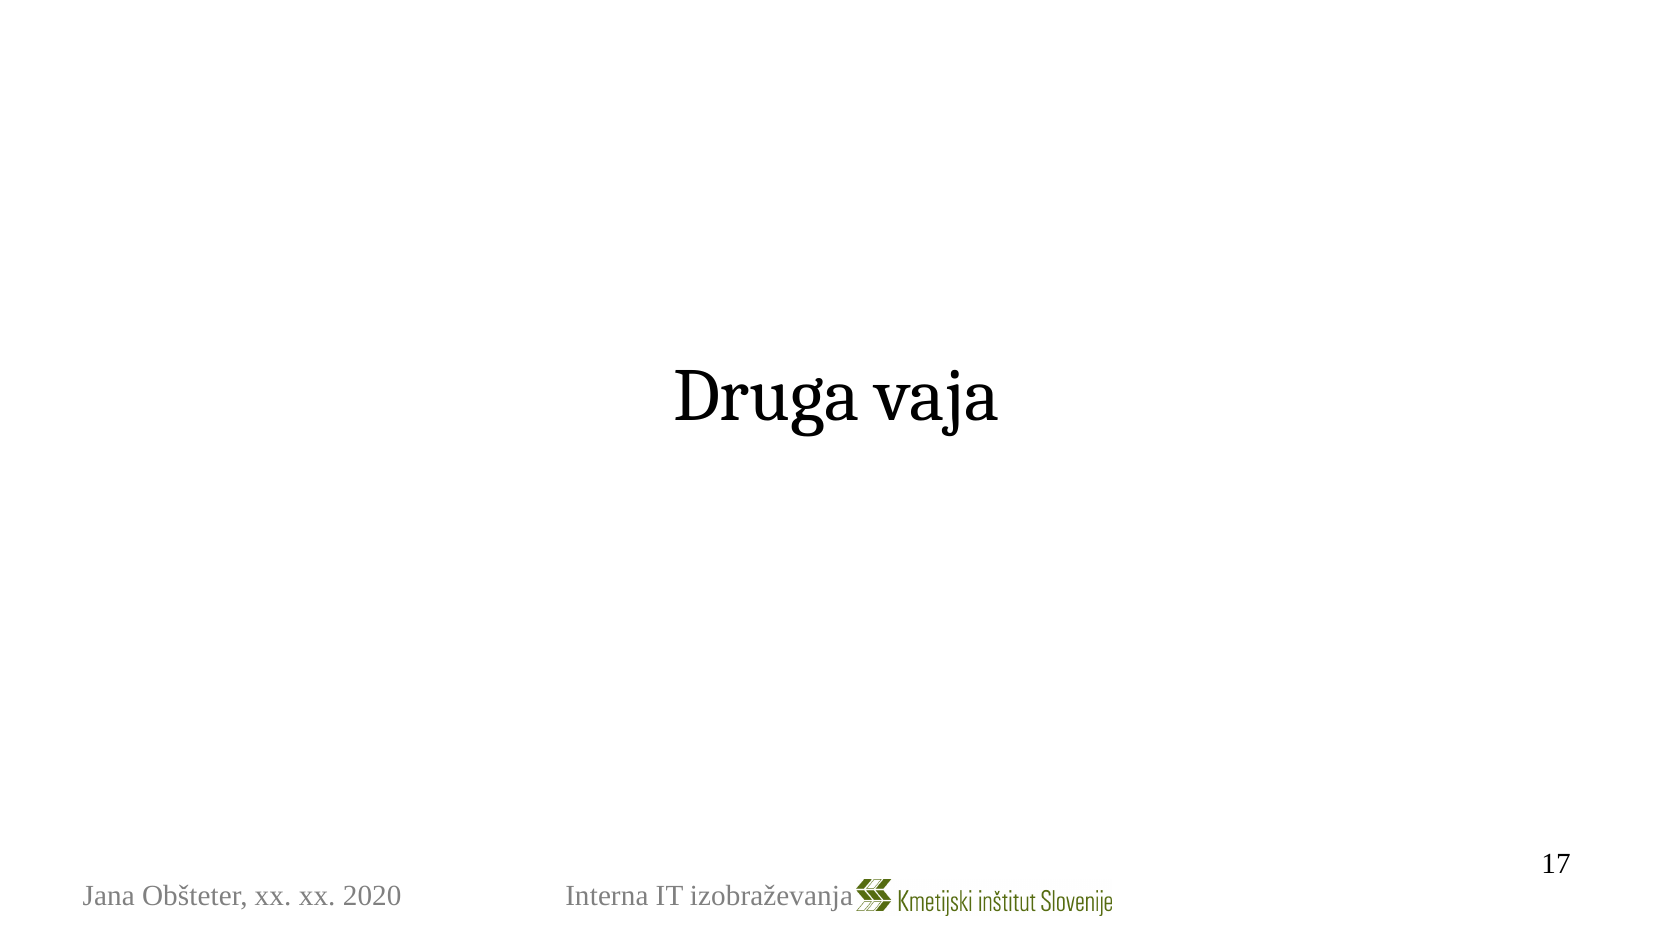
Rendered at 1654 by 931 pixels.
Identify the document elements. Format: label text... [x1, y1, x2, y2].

picture [856, 879, 1112, 916]
title Druga vaja [673, 330, 1016, 463]
